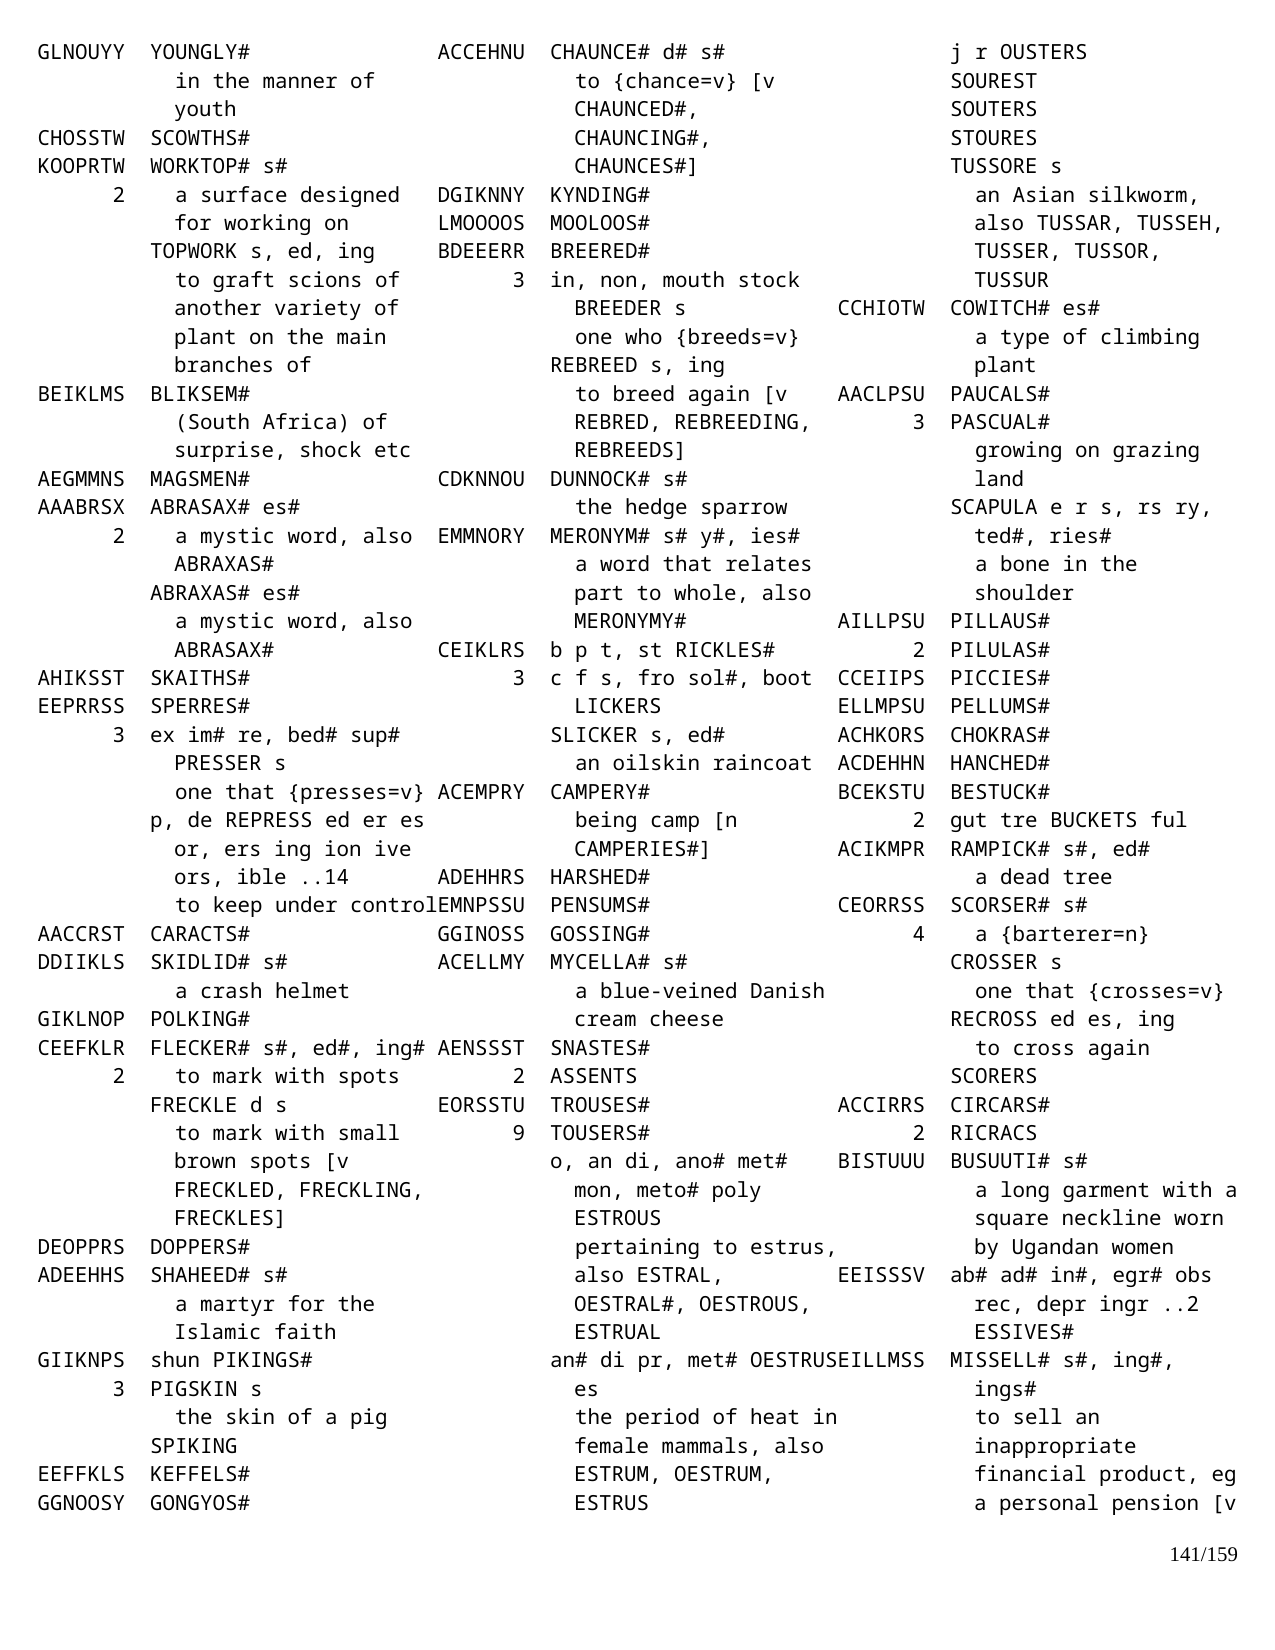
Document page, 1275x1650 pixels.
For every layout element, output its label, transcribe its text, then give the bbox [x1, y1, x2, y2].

text a type of climbing plant [837, 322, 1237, 379]
text 2 a surface designed for working on [37, 180, 437, 237]
text one who {breeds=v} [437, 322, 837, 350]
text RECROSS ed es, ing [837, 1004, 1237, 1033]
text ACIKMPR RAMPICK# s#, ed# [837, 834, 1237, 862]
text j r OUSTERS [837, 37, 1237, 66]
text to breed again [v REBRED, REBREEDING, REBREEDS] [437, 379, 837, 464]
text CEORRSS SCORSER# s# [837, 891, 1237, 919]
text BEIKLMS BLIKSEM# [37, 379, 437, 407]
text (South Africa) of surprise, shock etc [37, 407, 437, 464]
text ACCEHNU CHAUNCE# d# s# [437, 37, 837, 66]
text to keep under control [37, 891, 437, 919]
text BCEKSTU BESTUCK# [837, 777, 1237, 805]
text REBREED s, ing [437, 350, 837, 379]
text 2 PILULAS# [837, 635, 1237, 663]
text FRECKLE d s [37, 1090, 437, 1118]
text a martyr for the Islamic faith [37, 1289, 437, 1346]
text EEPRRSS SPERRES# [37, 692, 437, 720]
text 2 a mystic word, also ABRAXAS# [37, 521, 437, 578]
text SOUREST [837, 66, 1237, 94]
text GIKLNOP POLKING# [37, 1004, 437, 1033]
text a long garment with a square neckline worn by Ugandan women [837, 1175, 1237, 1260]
text EILLMSS MISSELL# s#, ing#, ings# [837, 1346, 1237, 1402]
text GLNOUYY YOUNGLY# [37, 37, 437, 66]
text 2 to mark with spots [37, 1061, 437, 1090]
text 3 ex im# re, bed# sup# PRESSER s [37, 720, 437, 777]
text being camp [n CAMPERIES#] [437, 805, 837, 862]
text GGNOOSY GONGYOS# [37, 1488, 437, 1516]
text to sell an inappropriate financial product, eg a personal pension [v [837, 1402, 1237, 1516]
text DDIIKLS SKIDLID# s# [37, 947, 437, 976]
text SOUTERS [837, 94, 1237, 123]
text a crash helmet [37, 976, 437, 1004]
text one that {crosses=v} [837, 976, 1237, 1004]
text ACCIRRS CIRCARS# [837, 1090, 1237, 1118]
text DGIKNNY KYNDING# [437, 180, 837, 208]
text KOOPRTW WORKTOP# s# [37, 151, 437, 180]
text an Asian silkworm, also TUSSAR, TUSSEH, TUSSER, TUSSOR, TUSSUR [837, 180, 1237, 293]
text AACLPSU PAUCALS# [837, 379, 1237, 407]
text ELLMPSU PELLUMS# [837, 692, 1237, 720]
text a mystic word, also ABRASAX# [37, 606, 437, 663]
text 3 c f s, fro sol#, boot LICKERS [437, 663, 837, 720]
text ACELLMY MYCELLA# s# [437, 947, 837, 976]
text ACEMPRY CAMPERY# [437, 777, 837, 805]
text a bone in the shoulder [837, 549, 1237, 606]
text to mark with small brown spots [v FRECKLED, FRECKLING, FRECKLES] [37, 1118, 437, 1232]
text BISTUUU BUSUUTI# s# [837, 1147, 1237, 1175]
text CEIKLRS b p t, st RICKLES# [437, 635, 837, 663]
text GIIKNPS shun PIKINGS# [37, 1346, 437, 1374]
text DEOPPRS DOPPERS# [37, 1232, 437, 1260]
text ADEEHHS SHAHEED# s# [37, 1260, 437, 1289]
text CHOSSTW SCOWTHS# [37, 123, 437, 151]
text ACDEHHN HANCHED# [837, 748, 1237, 777]
text one that {presses=v} [37, 777, 437, 805]
text ABRAXAS# es# [37, 578, 437, 606]
text pertaining to estrus, also ESTRAL, OESTRAL#, OESTROUS, ESTRUAL [437, 1232, 837, 1346]
text a dead tree [837, 862, 1237, 891]
text the period of heat in female mammals, also ESTRUM, OESTRUM, ESTRUS [437, 1402, 837, 1516]
text 2 RICRACS [837, 1118, 1237, 1147]
text TUSSORE s [837, 151, 1237, 180]
text 3 in, non, mouth stock BREEDER s [437, 265, 837, 322]
text SCAPULA e r s, rs ry, ted#, ries# [837, 492, 1237, 549]
text the skin of a pig [37, 1402, 437, 1431]
text SCORERS [837, 1061, 1237, 1090]
text 3 PASCUAL# [837, 407, 1237, 436]
text AENSSST SNASTES# [437, 1033, 837, 1061]
text EEFFKLS KEFFELS# [37, 1459, 437, 1488]
text ACHKORS CHOKRAS# [837, 720, 1237, 748]
text AAABRSX ABRASAX# es# [37, 492, 437, 521]
text GGINOSS GOSSING# [437, 919, 837, 947]
text BDEEERR BREERED# [437, 237, 837, 265]
text growing on grazing land [837, 436, 1237, 492]
text 4 a {barterer=n} [837, 919, 1237, 947]
text 3 PIGSKIN s [37, 1374, 437, 1402]
text 2 ASSENTS [437, 1061, 837, 1090]
text to graft scions of another variety of plant on the main branches of [37, 265, 437, 379]
text an# di pr, met# OESTRUS es [437, 1346, 837, 1402]
text the hedge sparrow [437, 492, 837, 521]
text CCEIIPS PICCIES# [837, 663, 1237, 692]
text LMOOOOS MOOLOOS# [437, 208, 837, 237]
text SLICKER s, ed# [437, 720, 837, 748]
text an oilskin raincoat [437, 748, 837, 777]
text TOPWORK s, ed, ing [37, 237, 437, 265]
text CEEFKLR FLECKER# s#, ed#, ing# [37, 1033, 437, 1061]
text EORSSTU TROUSES# [437, 1090, 837, 1118]
text p, de REPRESS ed er es or, ers ing ion ive ors, ible ..14 [37, 805, 437, 891]
text EMMNORY MERONYM# s# y#, ies# [437, 521, 837, 549]
text 2 gut tre BUCKETS ful [837, 805, 1237, 834]
text AHIKSST SKAITHS# [37, 663, 437, 692]
text to {chance=v} [v CHAUNCED#, CHAUNCING#, CHAUNCES#] [437, 66, 837, 180]
text o, an di, ano# met# mon, meto# poly ESTROUS [437, 1147, 837, 1232]
text AEGMMNS MAGSMEN# [37, 464, 437, 492]
text EEISSSV ab# ad# in#, egr# obs rec, depr ingr ..2 ESSIVES# [837, 1260, 1237, 1346]
text to cross again [837, 1033, 1237, 1061]
text STOURES [837, 123, 1237, 151]
text ADEHHRS HARSHED# [437, 862, 837, 891]
text CCHIOTW COWITCH# es# [837, 293, 1237, 322]
text in the manner of youth [37, 66, 437, 123]
text SPIKING [37, 1431, 437, 1459]
text EMNPSSU PENSUMS# [437, 891, 837, 919]
text AILLPSU PILLAUS# [837, 606, 1237, 635]
text 9 TOUSERS# [437, 1118, 837, 1147]
text CROSSER s [837, 947, 1237, 976]
text AACCRST CARACTS# [37, 919, 437, 947]
text a blue-veined Danish cream cheese [437, 976, 837, 1033]
text CDKNNOU DUNNOCK# s# [437, 464, 837, 492]
text a word that relates part to whole, also MERONYMY# [437, 549, 837, 635]
